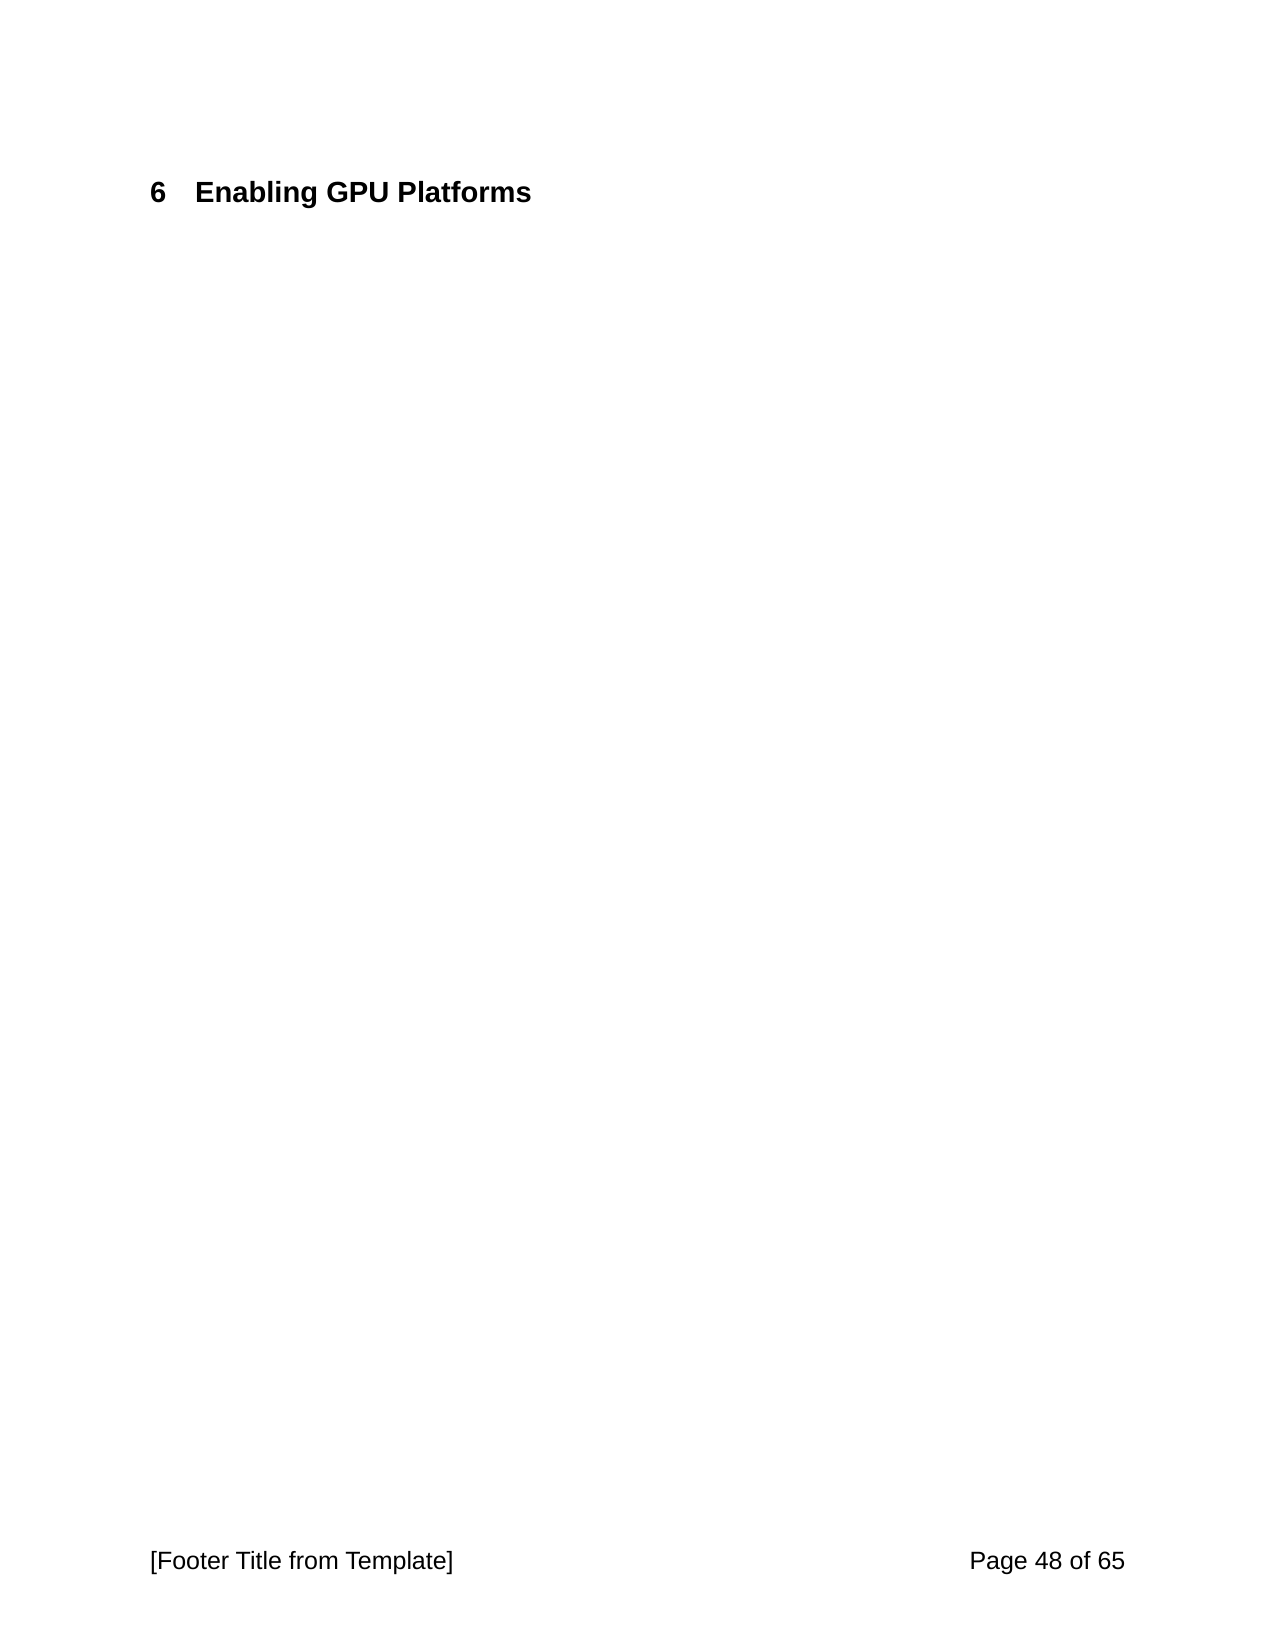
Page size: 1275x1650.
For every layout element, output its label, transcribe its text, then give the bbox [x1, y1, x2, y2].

subtitle Enabling GPU Platforms [150, 175, 1125, 208]
